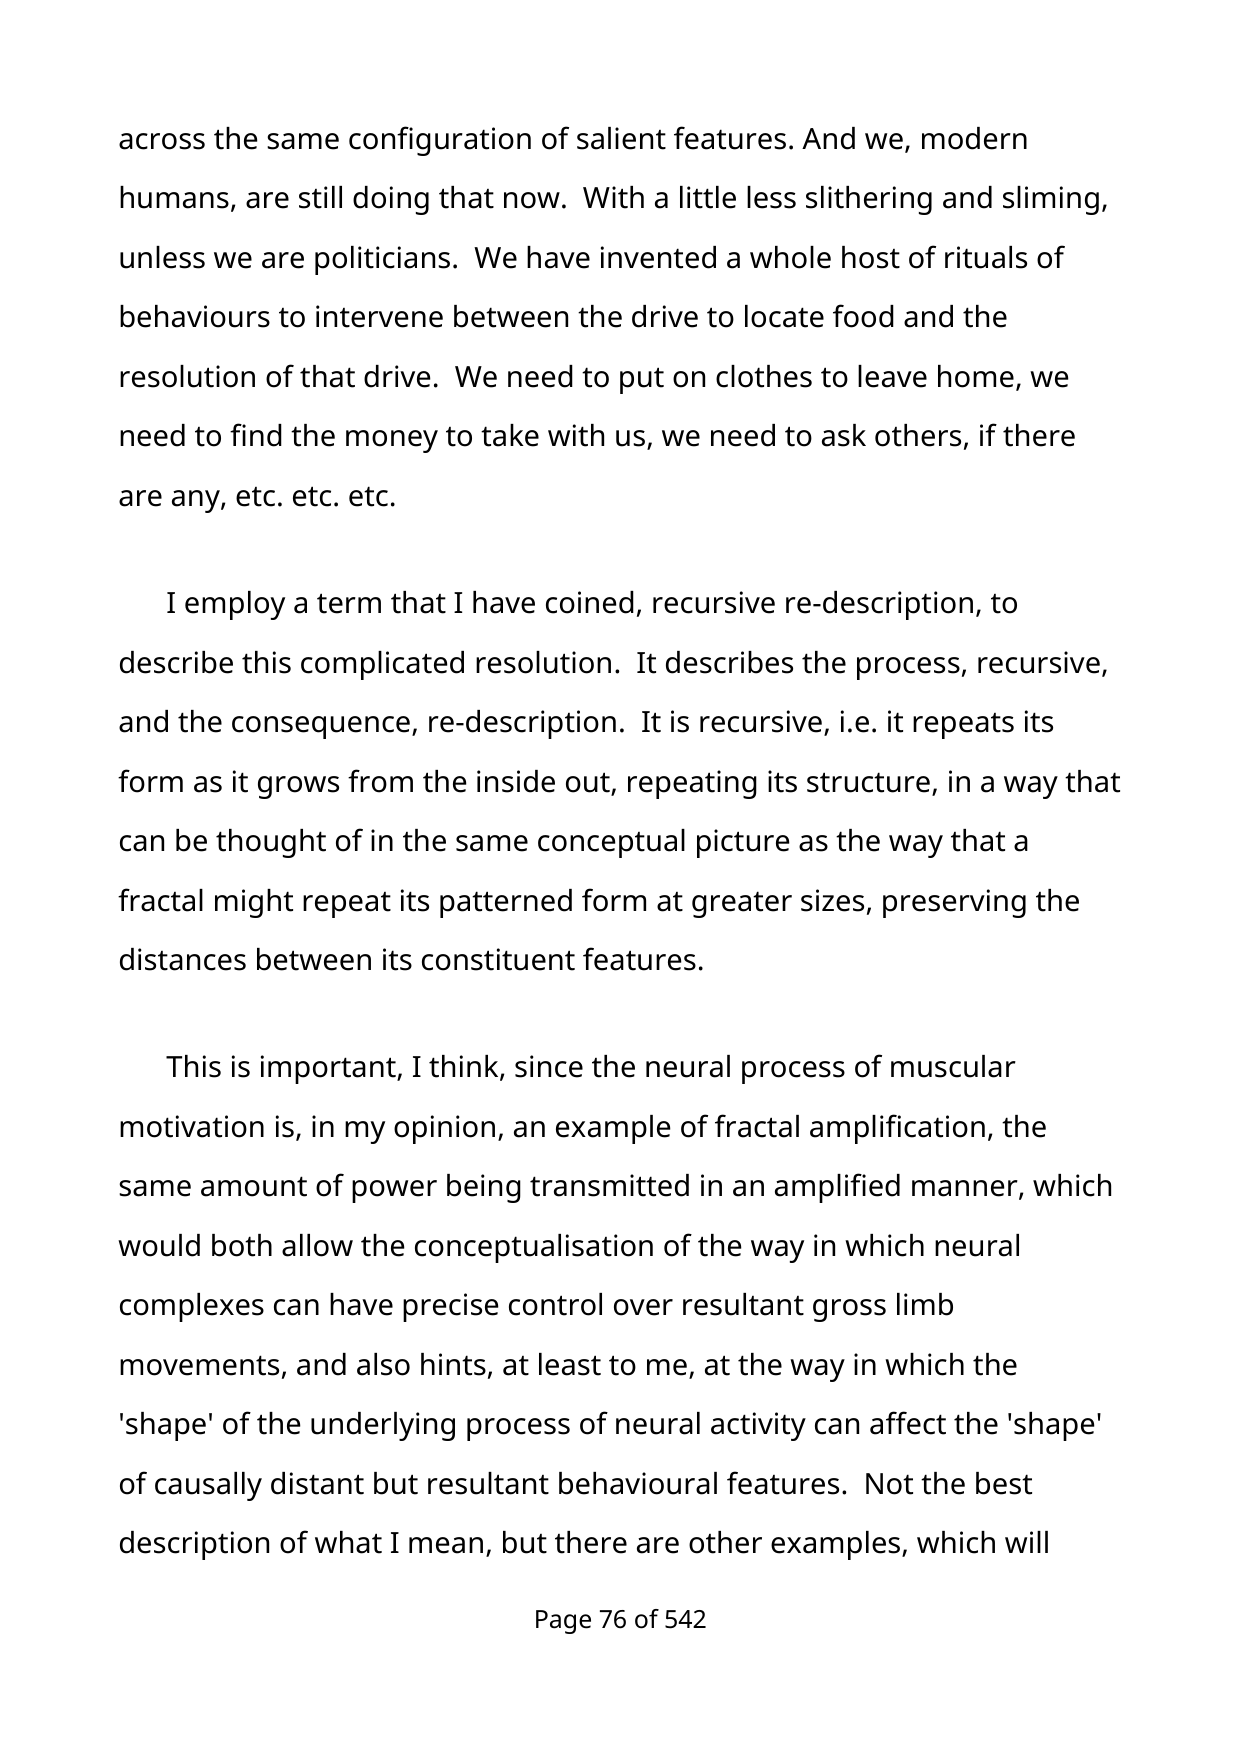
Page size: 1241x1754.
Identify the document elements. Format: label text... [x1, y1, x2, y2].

text across the same configuration of salient features. And we, modern humans, are still doing that now. With a little less slithering and sliming, unless we are politicians. We have invented a whole host of rituals of behaviours to intervene between the drive to locate food and the resolution of that drive. We need to put on clothes to leave home, we need to find the money to take with us, we need to ask others, if there are any, etc. etc. etc. [118, 118, 1122, 515]
text I employ a term that I have coined, recursive re-description, to describe this complicated resolution. It describes the process, recursive, and the consequence, re-description. It is recursive, i.e. it repeats its form as it grows from the inside out, repeating its structure, in a way that can be thought of in the same conceptual picture as the way that a fractal might repeat its patterned form at greater sizes, preserving the distances between its constituent features. [118, 582, 1122, 979]
text This is important, I think, since the neural process of muscular motivation is, in my opinion, an example of fractal amplification, the same amount of power being transmitted in an amplified manner, which would both allow the conceptualisation of the way in which neural complexes can have precise control over resultant gross limb movements, and also hints, at least to me, at the way in which the 'shape' of the underlying process of neural activity can affect the 'shape' of causally distant but resultant behavioural features. Not the best description of what I mean, but there are other examples, which will [118, 1047, 1122, 1562]
